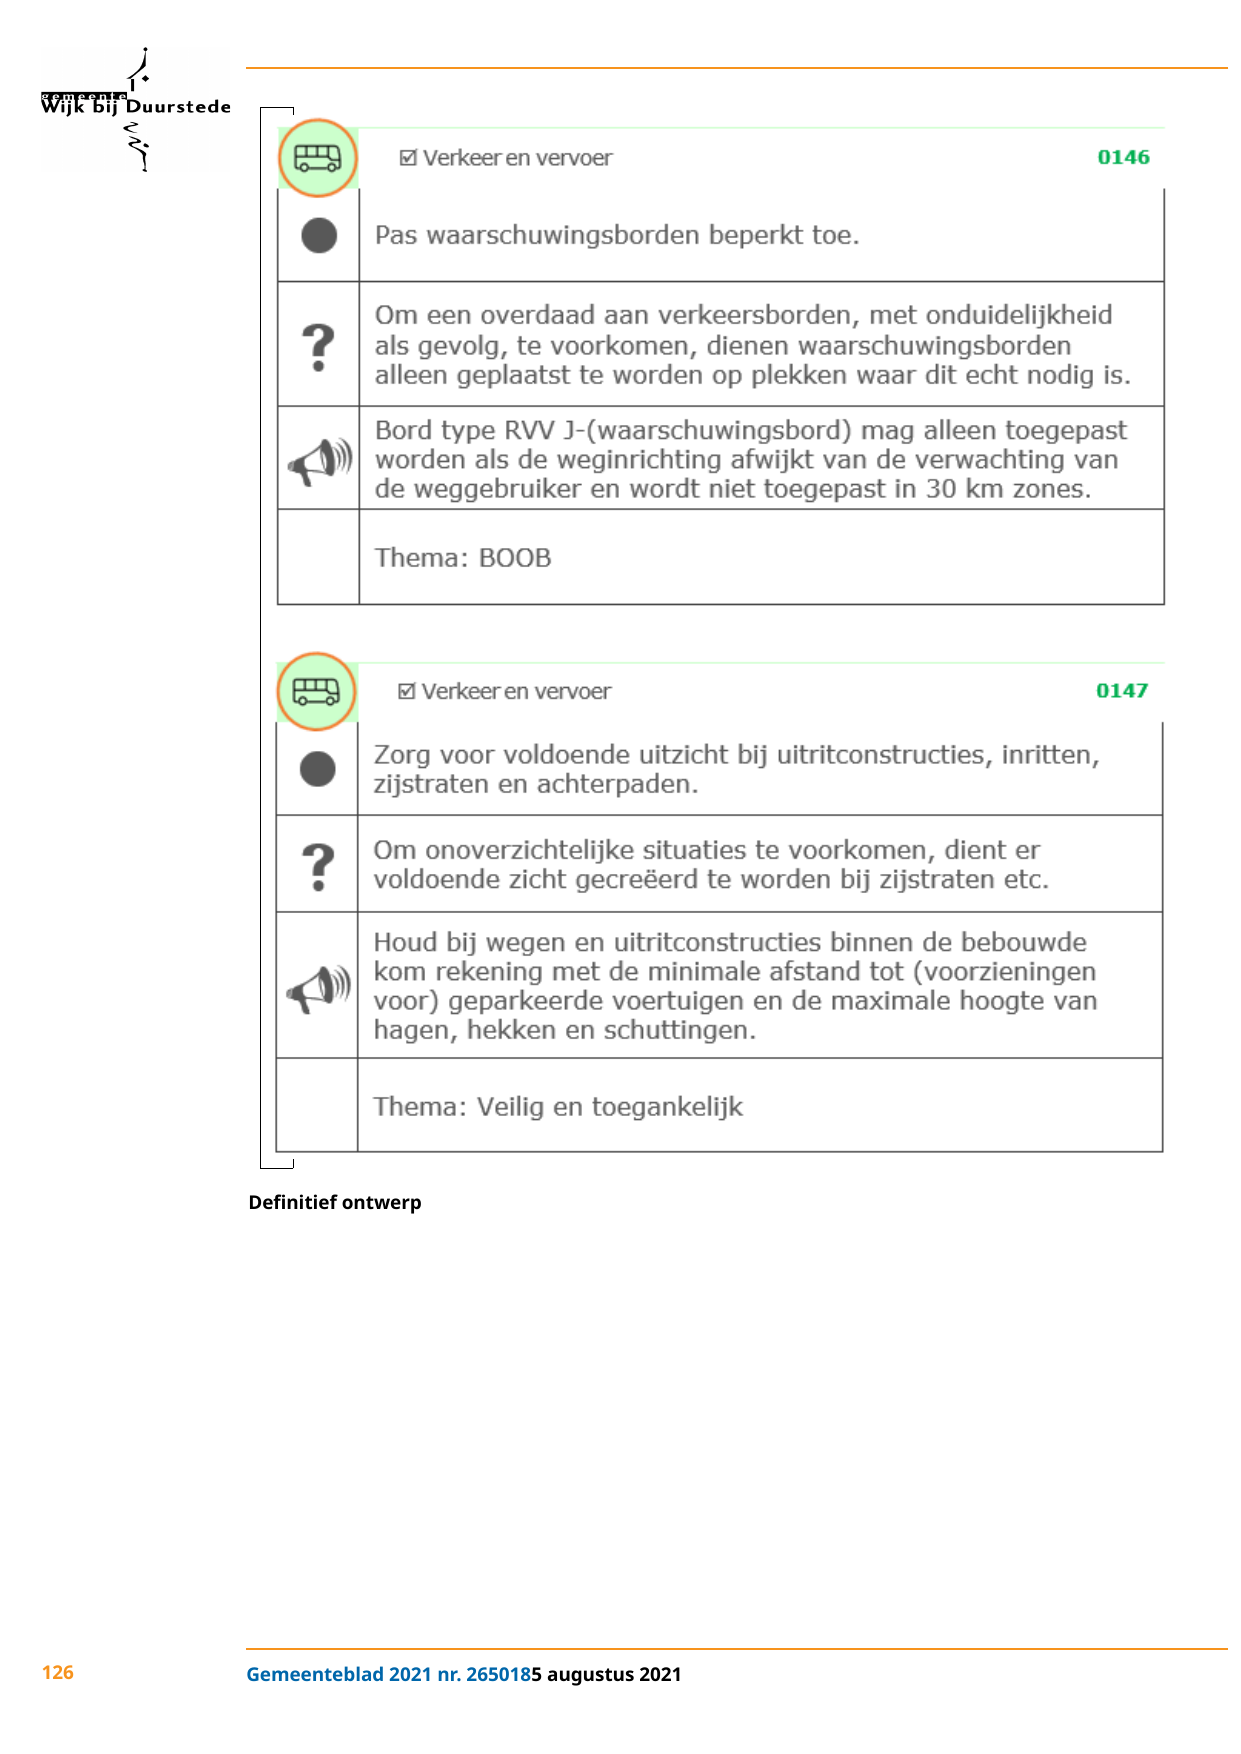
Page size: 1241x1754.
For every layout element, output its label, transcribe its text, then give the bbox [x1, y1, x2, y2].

picture [41, 47, 231, 172]
picture [268, 115, 1173, 1159]
text Definitief ontwerp [248, 1189, 1152, 1215]
